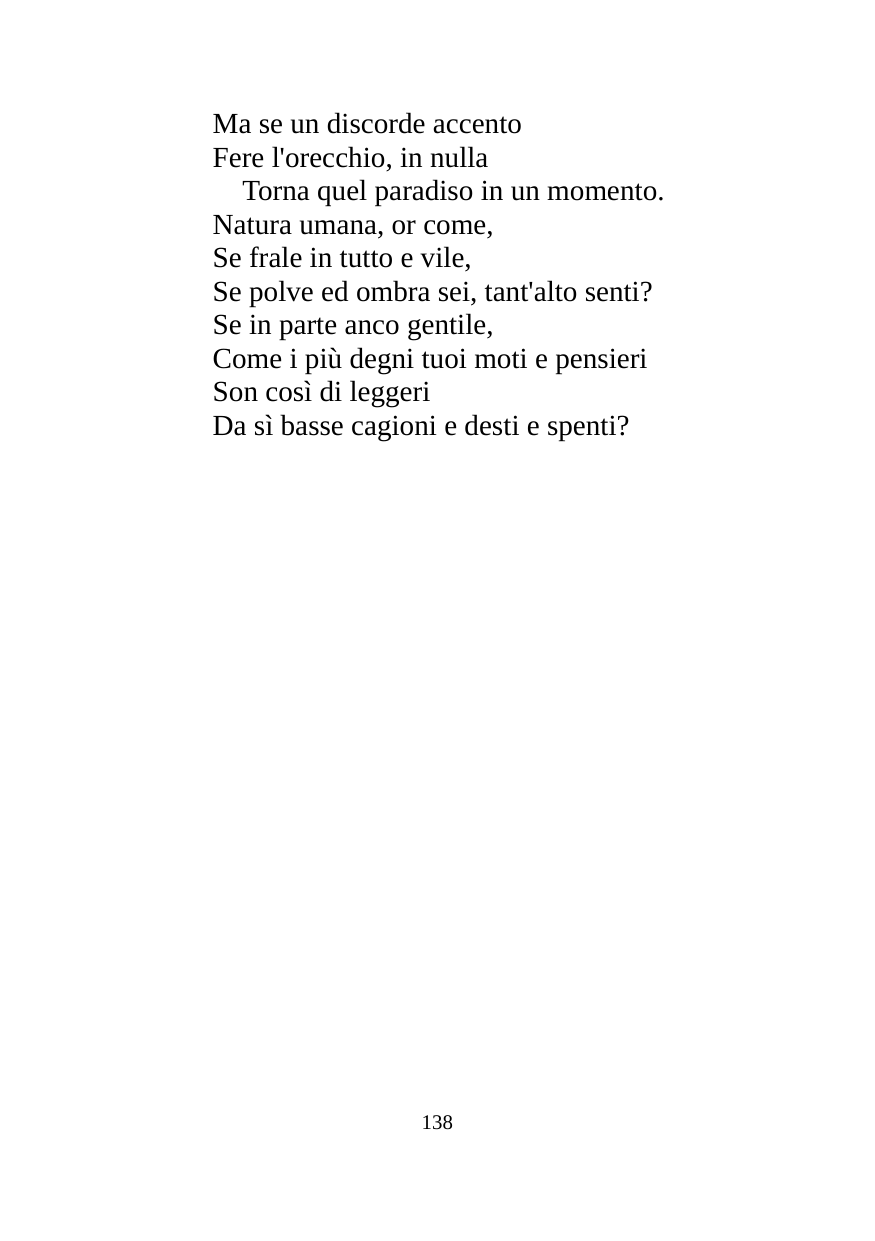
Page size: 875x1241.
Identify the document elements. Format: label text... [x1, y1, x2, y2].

text Se frale in tutto e vile, [183, 240, 768, 274]
text Da sì basse cagioni e desti e spenti? [183, 408, 768, 442]
text Se in parte anco gentile, [183, 307, 768, 341]
text Son così di leggeri [183, 374, 768, 408]
text Se polve ed ombra sei, tant'alto senti? [183, 274, 768, 307]
text Fere l'orecchio, in nulla [183, 140, 768, 173]
text Natura umana, or come, [183, 207, 768, 240]
text Come i più degni tuoi moti e pensieri [183, 341, 768, 374]
text Torna quel paradiso in un momento. [212, 173, 768, 207]
text Ma se un discorde accento [183, 106, 768, 140]
